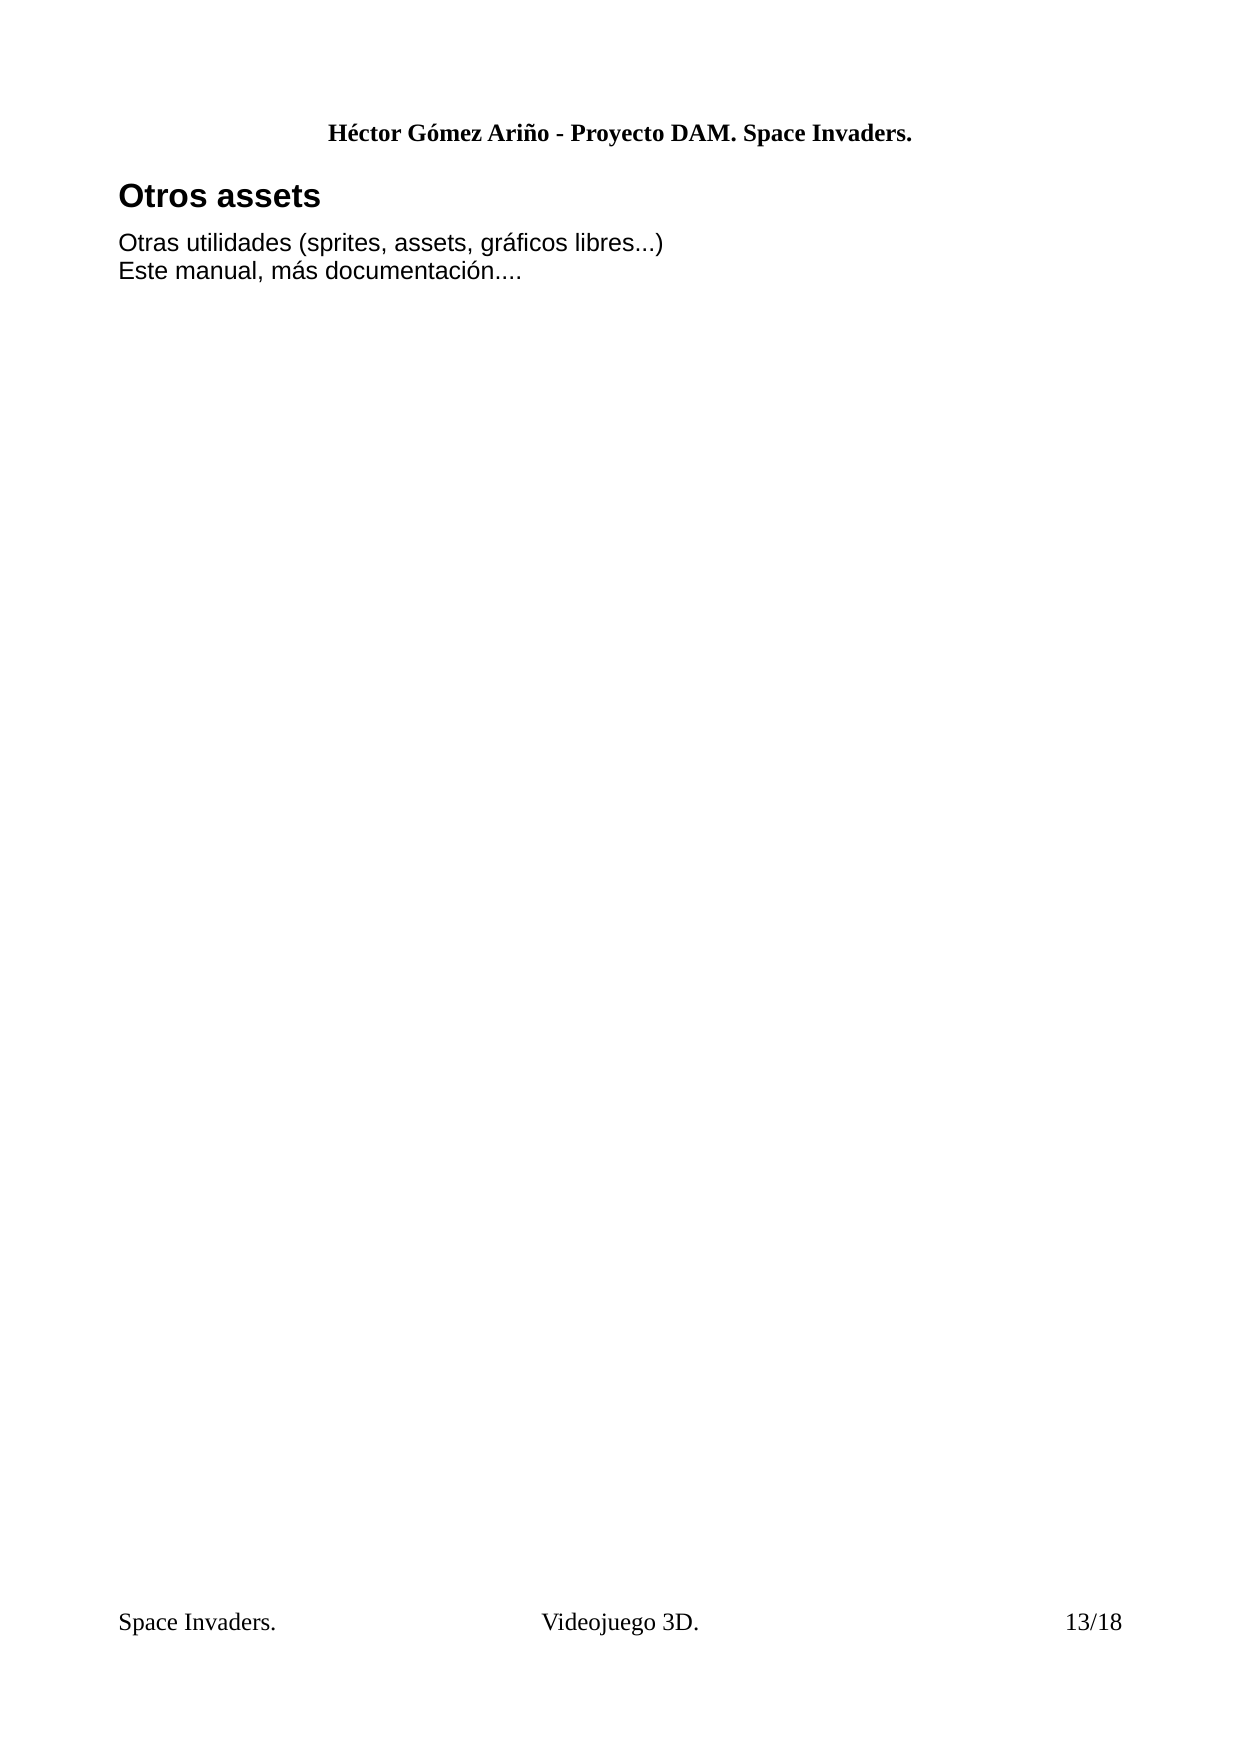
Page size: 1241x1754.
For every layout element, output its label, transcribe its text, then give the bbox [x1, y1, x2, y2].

text Otras utilidades (sprites, assets, gráficos libres...) [118, 227, 1122, 256]
text Este manual, más documentación.... [118, 256, 1122, 285]
subtitle Otros assets [118, 176, 1122, 215]
